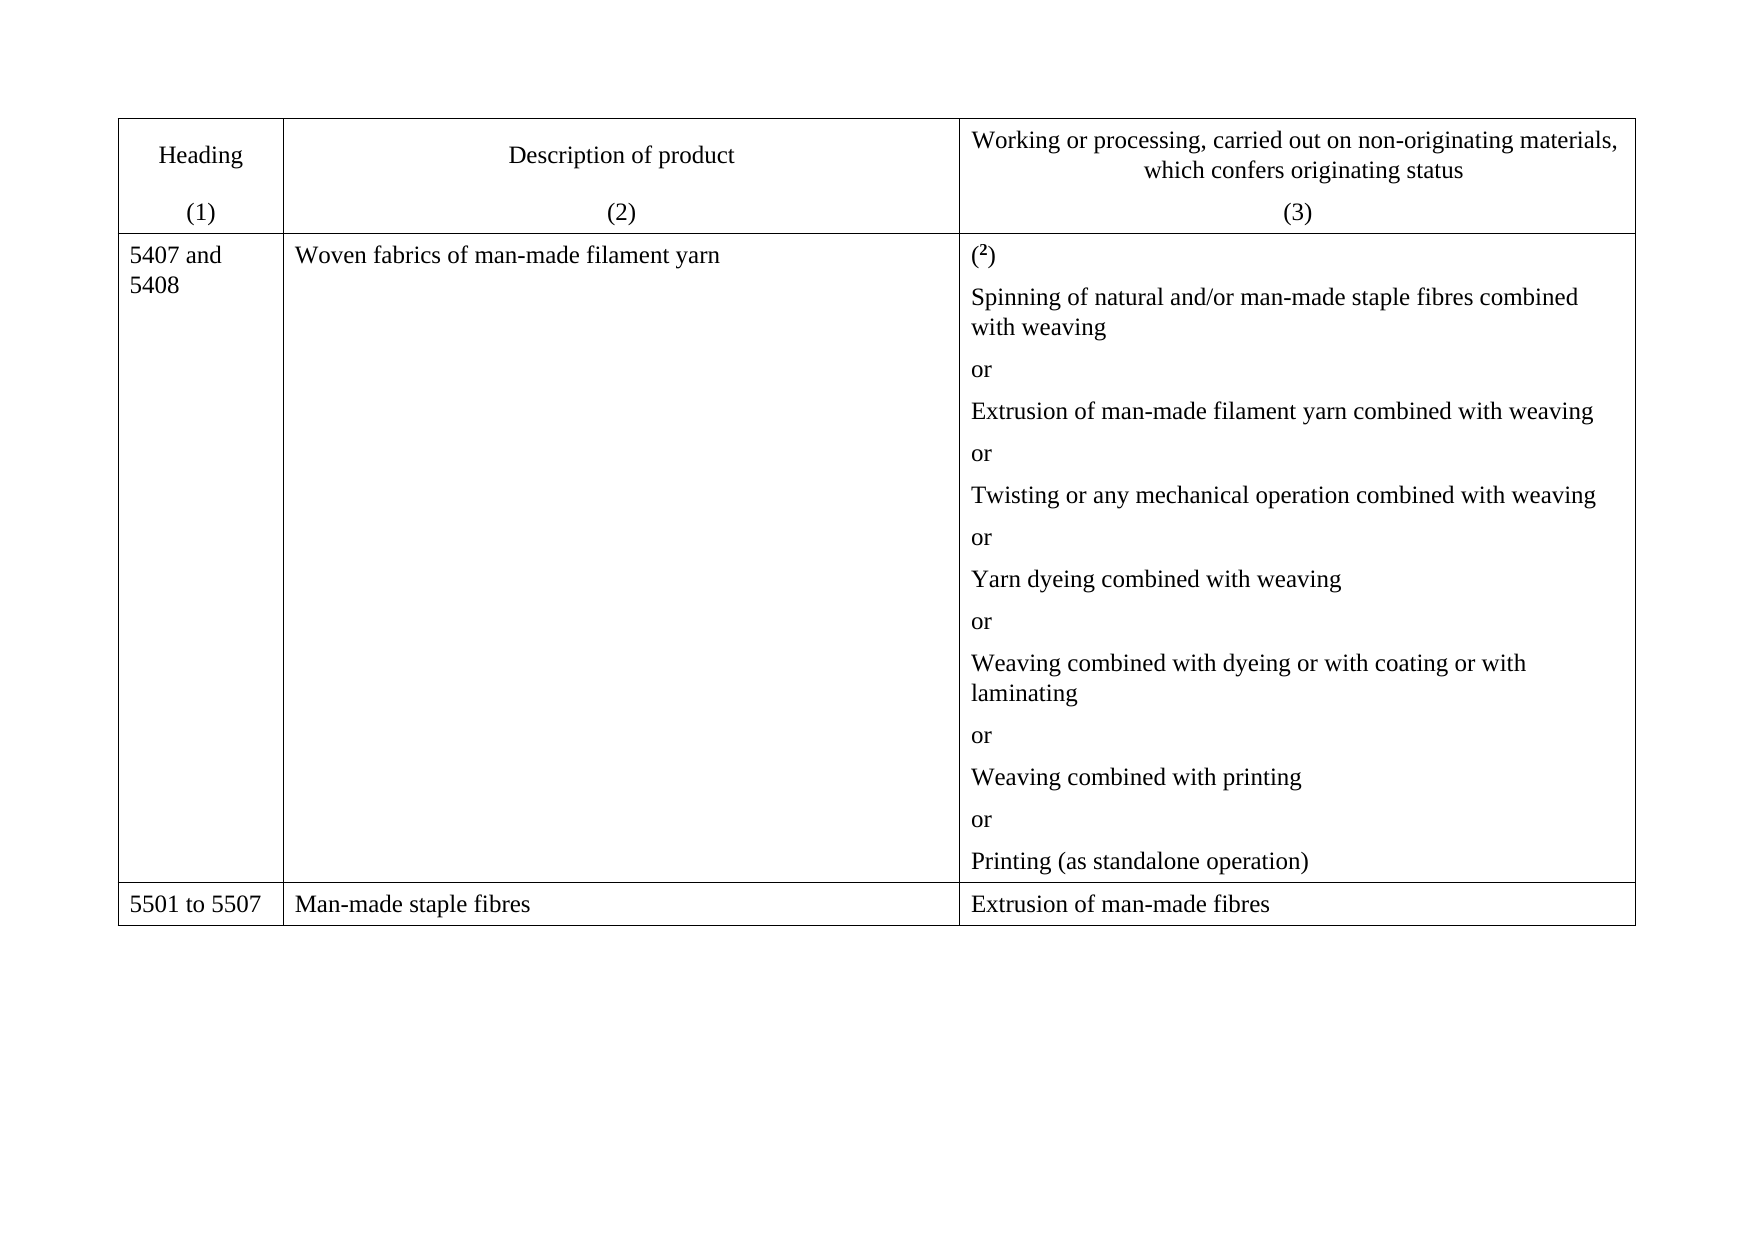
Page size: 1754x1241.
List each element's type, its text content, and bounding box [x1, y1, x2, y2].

table_header Working or processing, carried out on non‑originating materials, which confers originating status [960, 119, 1635, 191]
table_cell Man-made staple fibres [284, 883, 959, 925]
table_header Heading [119, 119, 283, 191]
table_cell (2) [284, 191, 959, 233]
table_header Description of product [284, 119, 959, 191]
table_cell 5501 to 5507 [119, 883, 283, 925]
table_cell 5407 and 5408 [119, 234, 283, 882]
table_cell Extrusion of man-made fibres [960, 883, 1635, 925]
table_cell (2) Spinning of natural and/or man-made staple fibres combined with weaving or Extrusion of man-made filament yarn combined with weaving or Twisting or any mechanical operation combined with weaving or Yarn dyeing combined with weaving or Weaving combined with dyeing or with coating or with laminating or Weaving combined with printing or Printing (as standalone operation) [960, 234, 1635, 882]
table_cell (1) [119, 191, 283, 233]
table_cell Woven fabrics of man-made filament yarn [284, 234, 959, 882]
table_cell (3) [960, 191, 1635, 233]
